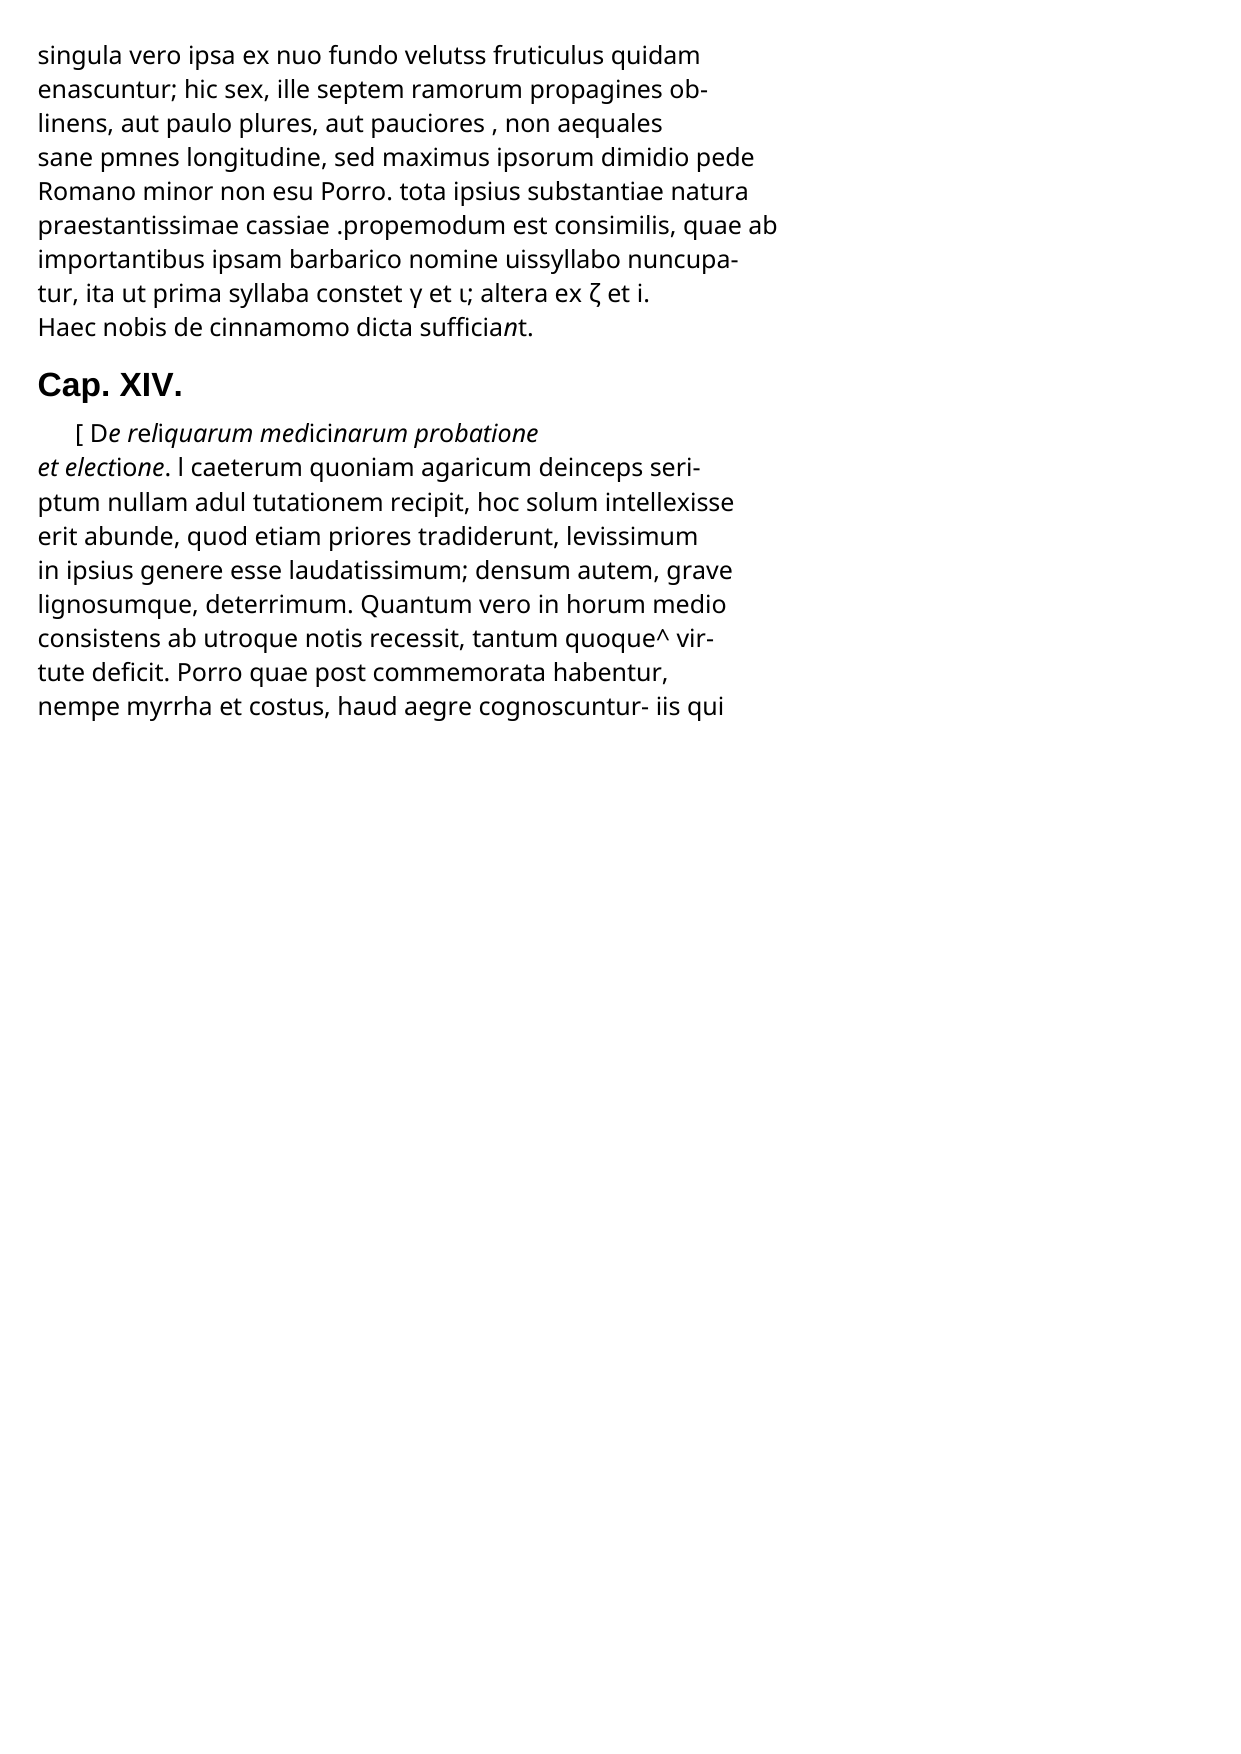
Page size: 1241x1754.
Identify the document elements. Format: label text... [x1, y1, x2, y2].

subtitle Cap. XIV. [37, 365, 1203, 403]
text singula vero ipsa ex nuo fundo velutss fruticulus quidam enascuntur; hic sex, ille septem ramorum propagines ob- linens, aut paulo plures, aut pauciores , non aequales sane pmnes longitudine, sed maximus ipsorum dimidio pede Romano minor non esu Porro. tota ipsius substantiae natura praestantissimae cassiae .propemodum est consimilis, quae ab importantibus ipsam barbarico nomine uissyllabo nuncupa- tur, ita ut prima syllaba constet γ et ι; altera ex ζ et i. Haec nobis de cinnamomo dicta sufficiant. [37, 37, 1203, 344]
text [ De reliquarum medicinarum probatione et electione. l caeterum quoniam agaricum deinceps seri- ptum nullam adul tutationem recipit, hoc solum intellexisse erit abunde, quod etiam priores tradiderunt, levissimum in ipsius genere esse laudatissimum; densum autem, grave lignosumque, deterrimum. Quantum vero in horum medio consistens ab utroque notis recessit, tantum quoque^ vir- tute deficit. Porro quae post commemorata habentur, nempe myrrha et costus, haud aegre cognoscuntur- iis qui [37, 416, 1203, 723]
